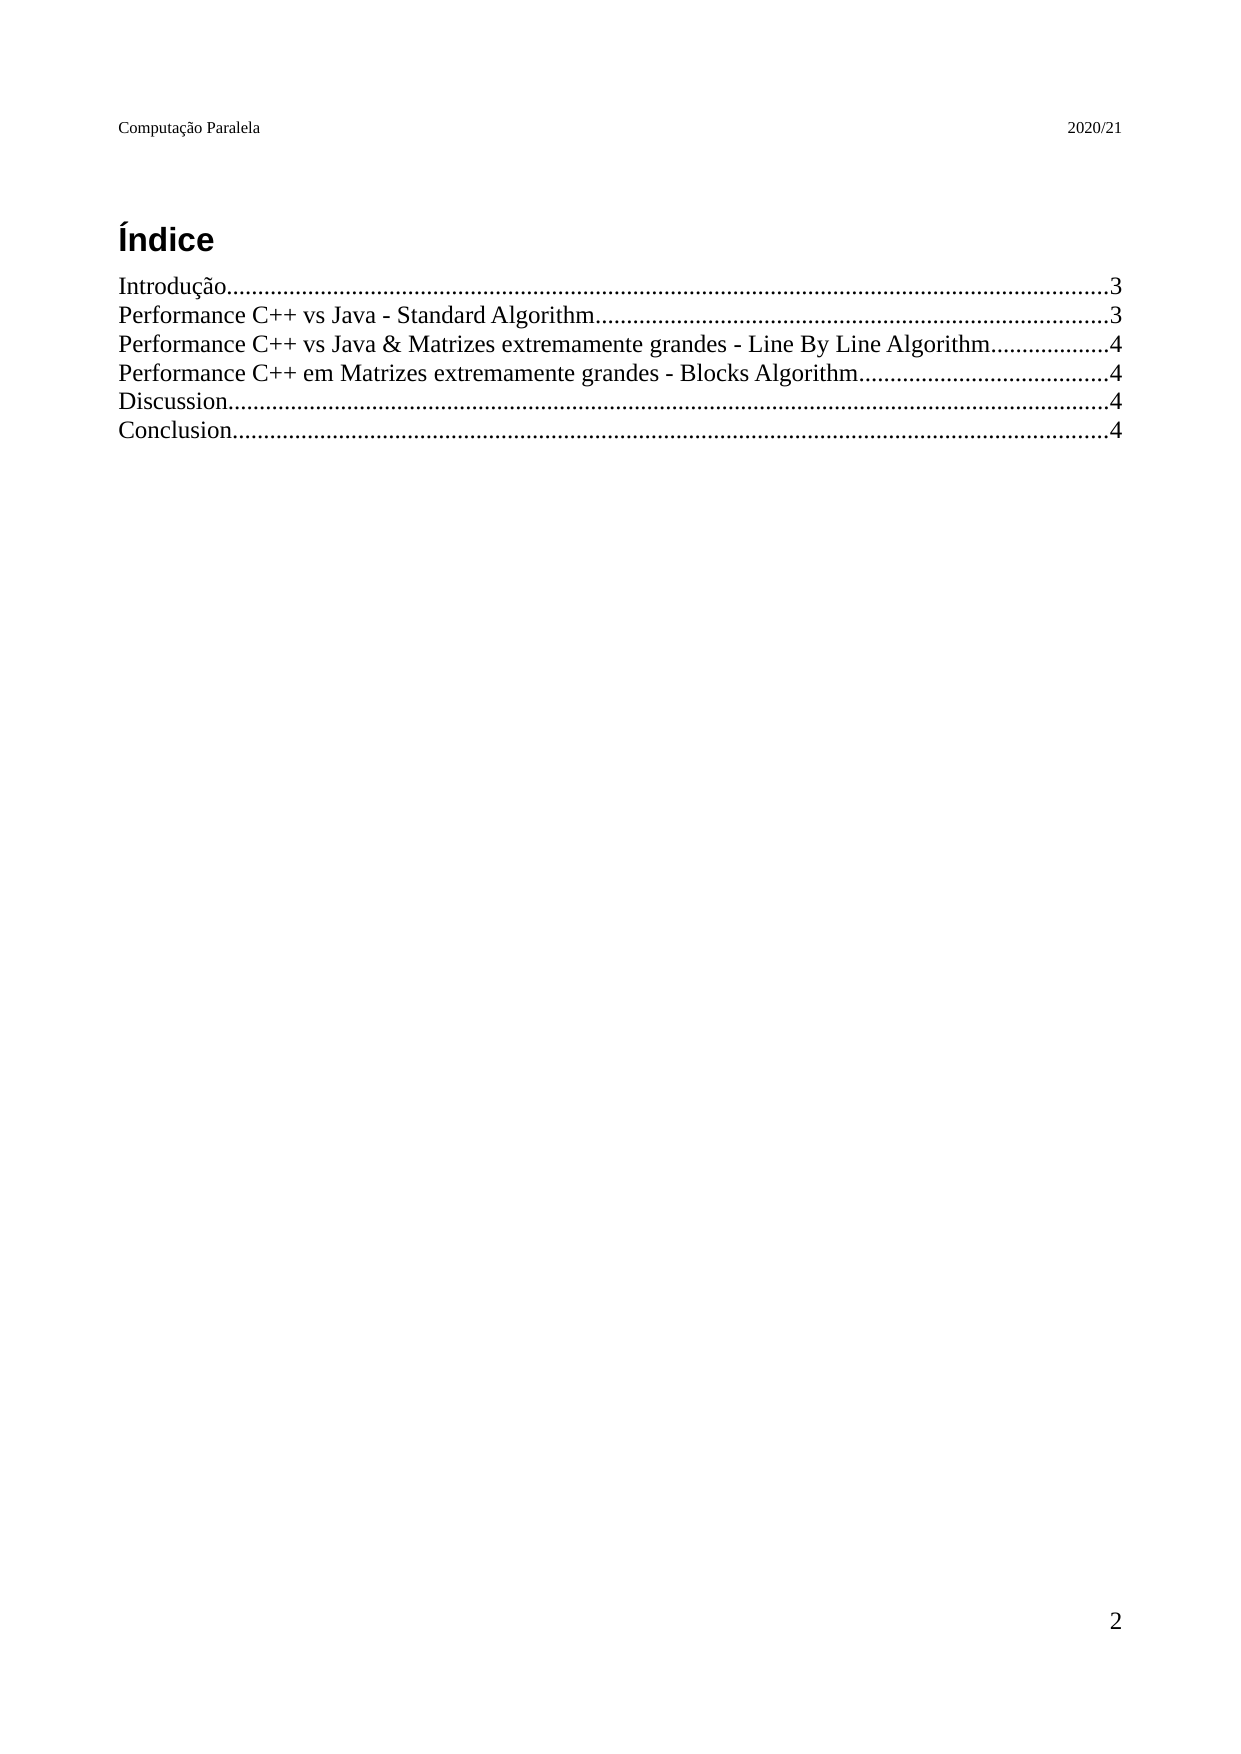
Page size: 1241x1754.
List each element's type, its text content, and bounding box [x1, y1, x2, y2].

text Discussion 4 [118, 386, 1122, 415]
text Performance C++ vs Java - Standard Algorithm 3 [118, 300, 1122, 329]
text Performance C++ vs Java & Matrizes extremamente grandes - Line By Line Algorithm 4 [118, 329, 1122, 358]
text Performance C++ em Matrizes extremamente grandes - Blocks Algorithm 4 [118, 358, 1122, 386]
subtitle Índice [118, 221, 1122, 259]
text Introdução 3 [118, 271, 1122, 300]
text Conclusion 4 [118, 415, 1122, 444]
